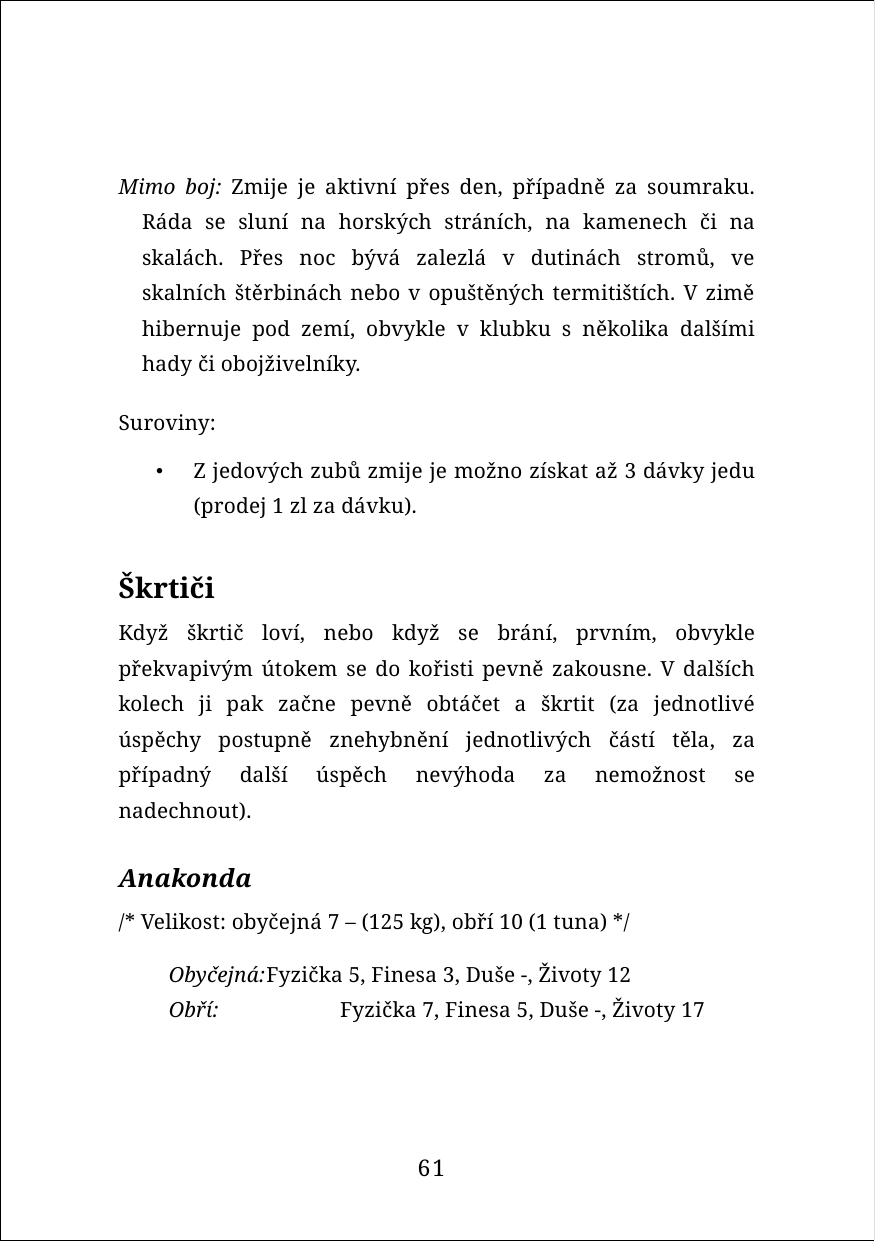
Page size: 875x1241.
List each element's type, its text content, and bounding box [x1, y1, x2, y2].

text Suroviny: [118, 408, 756, 437]
text Mimo boj: Zmije je aktivní přes den, případně za soumraku. Ráda se sluní na horských stráních, na kamenech či na skalách. Přes noc bývá zalezlá v dutinách stromů, ve skalních štěrbinách nebo v opuštěných termitištích. V zimě hibernuje pod zemí, obvykle v klubku s několika dalšími hady či obojživelníky. [118, 172, 756, 378]
text Obří: Fyzička 7, Finesa 5, Duše -, Životy 17 [168, 996, 756, 1024]
subtitle Škrtiči [118, 568, 756, 607]
subtitle Anakonda [118, 861, 756, 895]
text Obyčejná: Fyzička 5, Finesa 3, Duše -, Životy 12 [168, 960, 756, 988]
text /* Velikost: obyčejná 7 – (125 kg), obří 10 (1 tuna) */ [118, 907, 756, 935]
text Když škrtič loví, nebo když se brání, prvním, obvykle překvapivým útokem se do kořisti pevně zakousne. V dalších kolech ji pak začne pevně obtáčet a škrtit (za jednotlivé úspěchy postupně znehybnění jednotlivých částí těla, za případný další úspěch nevýhoda za nemožnost se nadechnout). [118, 618, 756, 824]
list Z jedových zubů zmije je možno získat až 3 dávky jedu (prodej 1 zl za dávku). [156, 456, 756, 520]
